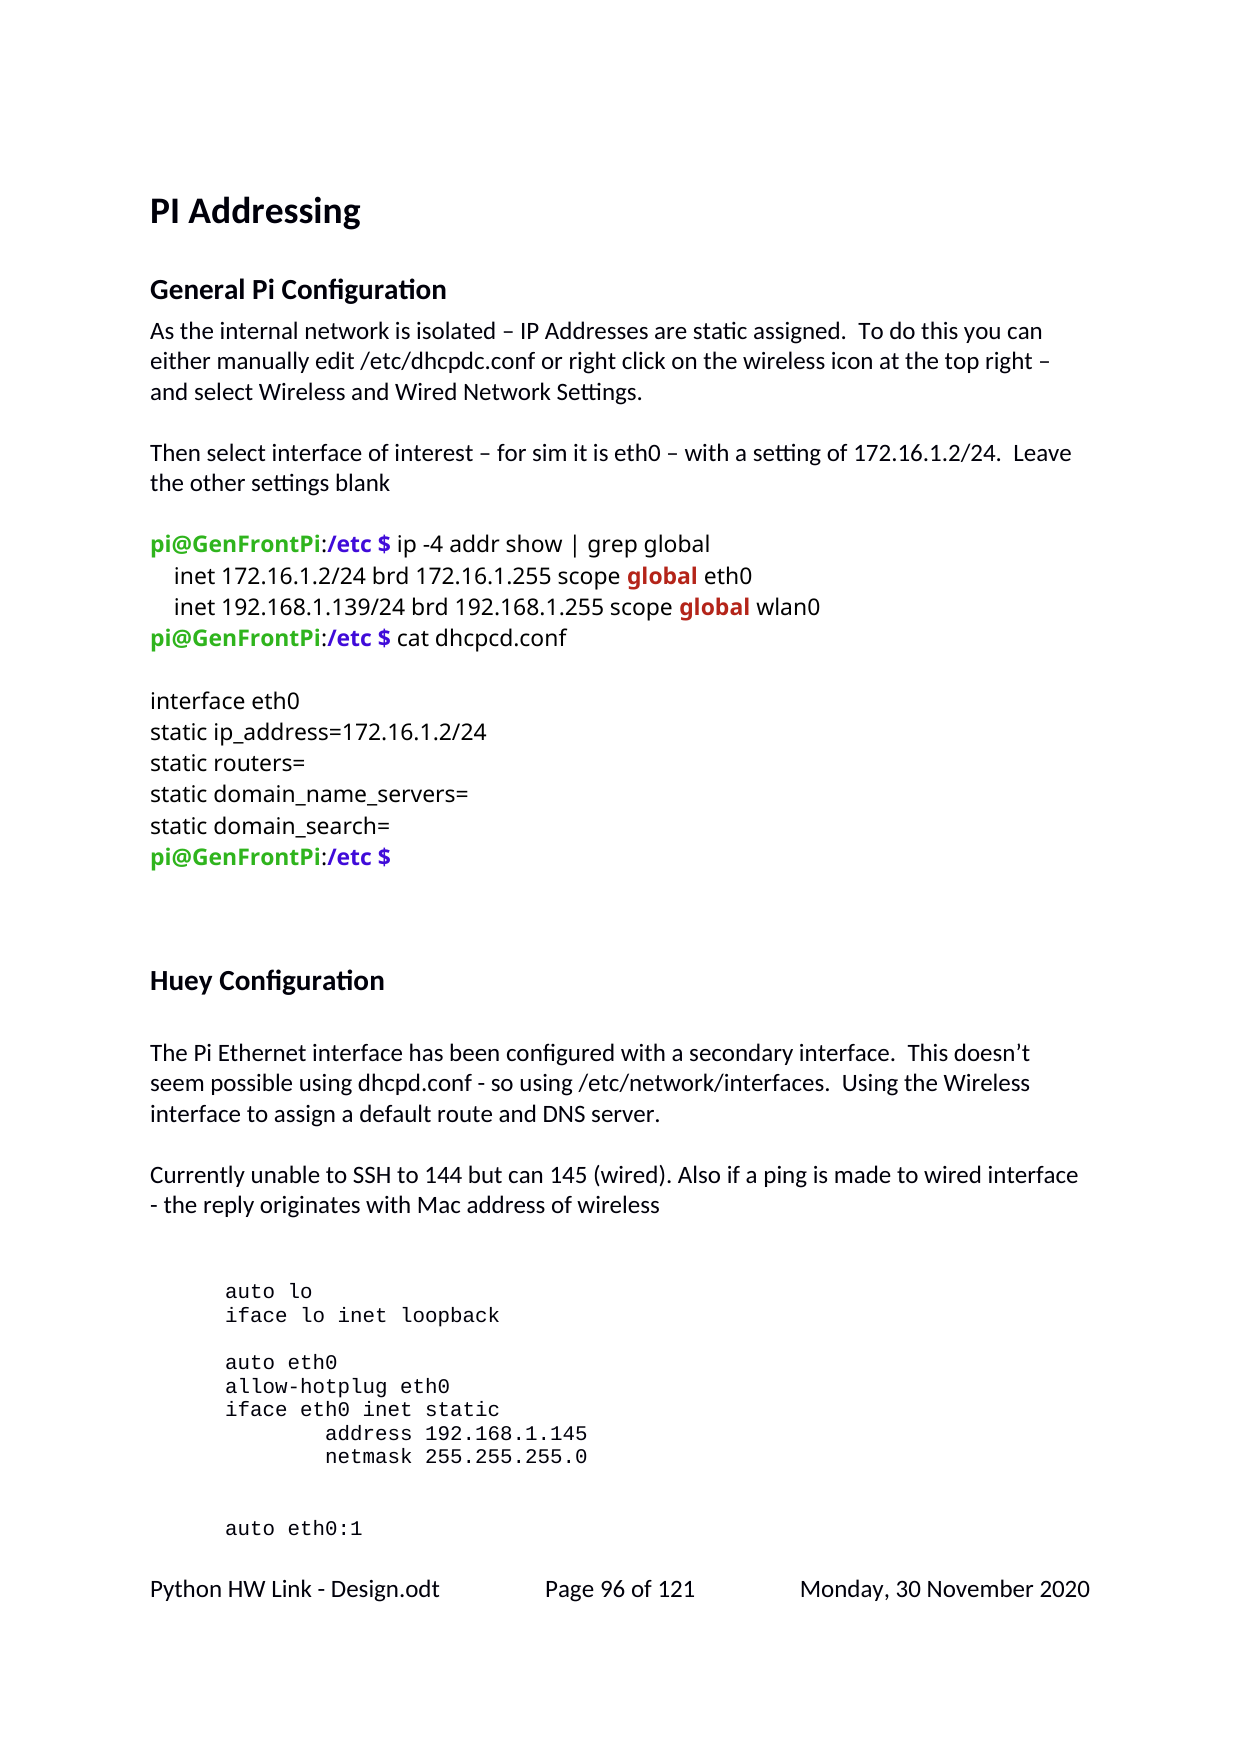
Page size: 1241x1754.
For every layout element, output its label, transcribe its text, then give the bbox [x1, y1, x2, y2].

text inet 172.16.1.2/24 brd 172.16.1.255 scope global eth0 [150, 560, 1090, 591]
text pi@GenFrontPi:/etc $ [150, 841, 1090, 872]
text Currently unable to SSH to 144 but can 145 (wired). Also if a ping is made to wired interface - the reply originates with Mac address of wireless [150, 1159, 1090, 1220]
subtitle General Pi Configuration [150, 271, 1090, 306]
text As the internal network is isolated – IP Addresses are static assigned. To do this you can either manually edit /etc/dhcpdc.conf or right click on the wireless icon at the top right – and select Wireless and Wired Network Settings. [150, 315, 1090, 406]
subtitle Huey Configuration [150, 962, 1090, 998]
text pi@GenFrontPi:/etc $ cat dhcpcd.conf [150, 622, 1090, 653]
subtitle PI Addressing [150, 187, 1090, 233]
text static domain_search= [150, 810, 1090, 841]
text pi@GenFrontPi:/etc $ ip -4 addr show | grep global [150, 528, 1090, 560]
text The Pi Ethernet interface has been configured with a secondary interface. This doesn’t seem possible using dhcpd.conf - so using /etc/network/interfaces. Using the Wireless interface to assign a default route and DNS server. [150, 1037, 1090, 1128]
text inet 192.168.1.139/24 brd 192.168.1.255 scope global wlan0 [150, 591, 1090, 622]
text interface eth0 [150, 685, 1090, 716]
text auto lo iface lo inet loopback auto eth0 allow-hotplug eth0 iface eth0 inet static address 192.168.1.145 netmask 255.255.255.0 auto eth0:1 [225, 1251, 1090, 1541]
text static routers= [150, 747, 1090, 778]
text static ip_address=172.16.1.2/24 [150, 716, 1090, 747]
text Then select interface of interest – for sim it is eth0 – with a setting of 172.16.1.2/24. Leave the other settings blank [150, 437, 1090, 498]
text static domain_name_servers= [150, 778, 1090, 810]
